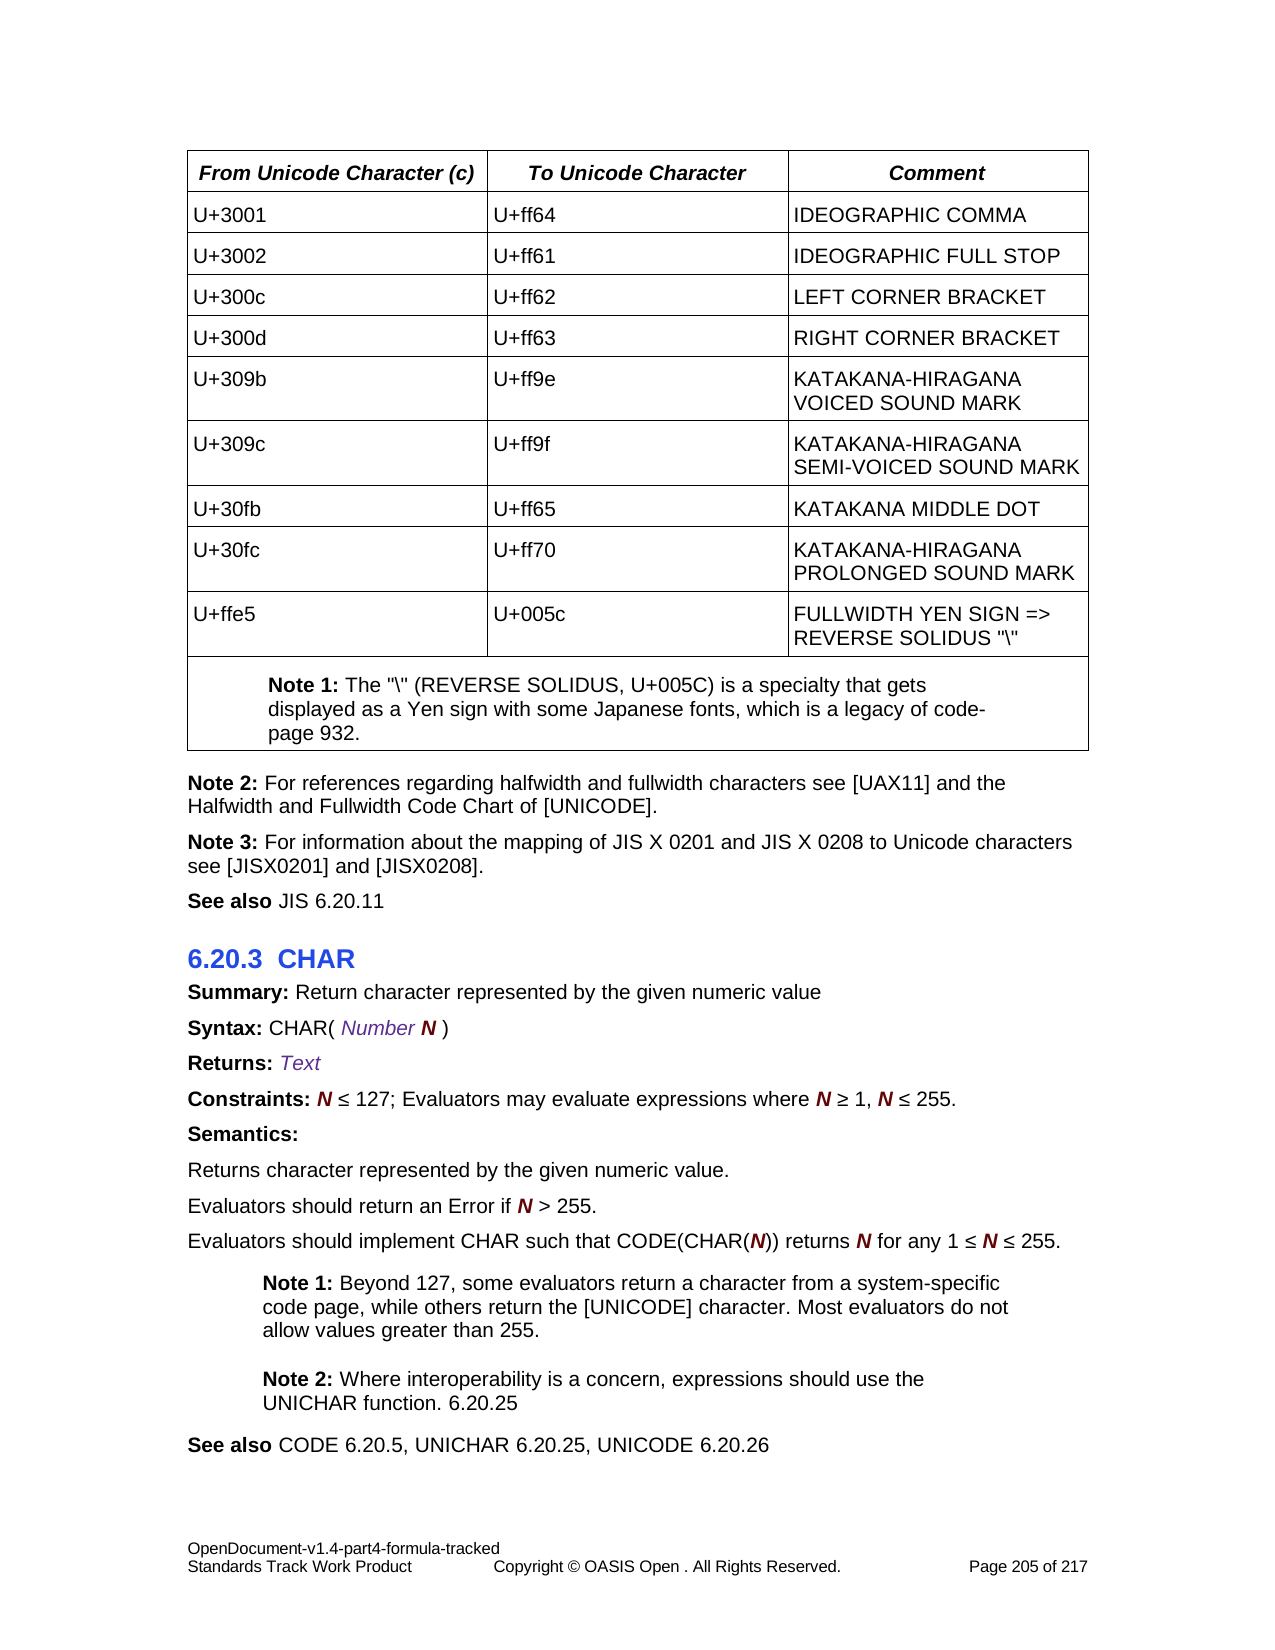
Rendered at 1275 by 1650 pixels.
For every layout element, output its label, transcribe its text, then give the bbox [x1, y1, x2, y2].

text Returns: Text [187, 1052, 1088, 1075]
text See also JIS 6.20.11 [187, 890, 1088, 913]
table_cell U+300d [188, 316, 487, 356]
table_cell U+ff62 [488, 275, 788, 314]
table_cell KATAKANA-HIRAGANA VOICED SOUND MARK [789, 357, 1088, 420]
table_cell U+30fc [188, 527, 487, 591]
table_cell FULLWIDTH YEN SIGN => REVERSE SOLIDUS "\" [789, 592, 1088, 656]
text Evaluators should implement CHAR such that CODE(CHAR(N)) returns N for any 1 ≤ N ≤ 255. [187, 1230, 1088, 1253]
table_cell U+ff9f [488, 421, 788, 485]
table_cell KATAKANA MIDDLE DOT [789, 486, 1088, 526]
table_cell U+ff70 [488, 527, 788, 591]
text See also CODE 6.20.5, UNICHAR 6.20.25, UNICODE 6.20.26 [187, 1433, 1088, 1457]
subtitle CHAR [187, 944, 1088, 974]
text Semantics: [187, 1123, 1088, 1146]
text Note 1: Beyond 127, some evaluators return a character from a system-specific code page, while others return the [UNICODE] character. Most evaluators do not allow values greater than 255. [262, 1272, 1013, 1342]
table_header Comment [789, 151, 1088, 191]
text Note 3: For information about the mapping of JIS X 0201 and JIS X 0208 to Unicode characters see [JISX0201] and [JISX0208]. [187, 831, 1088, 878]
table_cell U+ff61 [488, 233, 788, 273]
text Evaluators should return an Error if N > 255. [187, 1194, 1088, 1218]
text Syntax: CHAR( Number N ) [187, 1016, 1088, 1039]
table_cell U+309b [188, 357, 487, 420]
table_cell U+ff9e [488, 357, 788, 420]
table_header To Unicode Character [488, 151, 788, 191]
table_cell U+309c [188, 421, 487, 485]
table_cell U+ff64 [488, 192, 788, 232]
text Constraints: N ≤ 127; Evaluators may evaluate expressions where N ≥ 1, N ≤ 255. [187, 1087, 1088, 1111]
table_cell IDEOGRAPHIC FULL STOP [789, 233, 1088, 273]
table_cell KATAKANA-HIRAGANA SEMI-VOICED SOUND MARK [789, 421, 1088, 485]
table_cell LEFT CORNER BRACKET [789, 275, 1088, 314]
table_cell U+30fb [188, 486, 487, 526]
table_cell IDEOGRAPHIC COMMA [789, 192, 1088, 232]
text Summary: Return character represented by the given numeric value [187, 980, 1088, 1004]
table_cell RIGHT CORNER BRACKET [789, 316, 1088, 356]
table_cell U+ff63 [488, 316, 788, 356]
table_cell KATAKANA-HIRAGANA PROLONGED SOUND MARK [789, 527, 1088, 591]
table_header From Unicode Character (c) [188, 151, 487, 191]
text Note 2: For references regarding halfwidth and fullwidth characters see [UAX11] and the Halfwidth and Fullwidth Code Chart of [UNICODE]. [187, 771, 1088, 818]
text Returns character represented by the given numeric value. [187, 1158, 1088, 1182]
table_cell U+ff65 [488, 486, 788, 526]
table_cell Note 1: The "\" (REVERSE SOLIDUS, U+005C) is a specialty that gets displayed as a Yen sign with some Japanese fonts, which is a legacy of code-page 932. [188, 657, 1088, 750]
text Note 2: Where interoperability is a concern, expressions should use the UNICHAR function. 6.20.25 [262, 1367, 1013, 1414]
table_cell U+3001 [188, 192, 487, 232]
table_cell U+300c [188, 275, 487, 314]
table_cell U+005c [488, 592, 788, 656]
table_cell U+ffe5 [188, 592, 487, 656]
table_cell U+3002 [188, 233, 487, 273]
